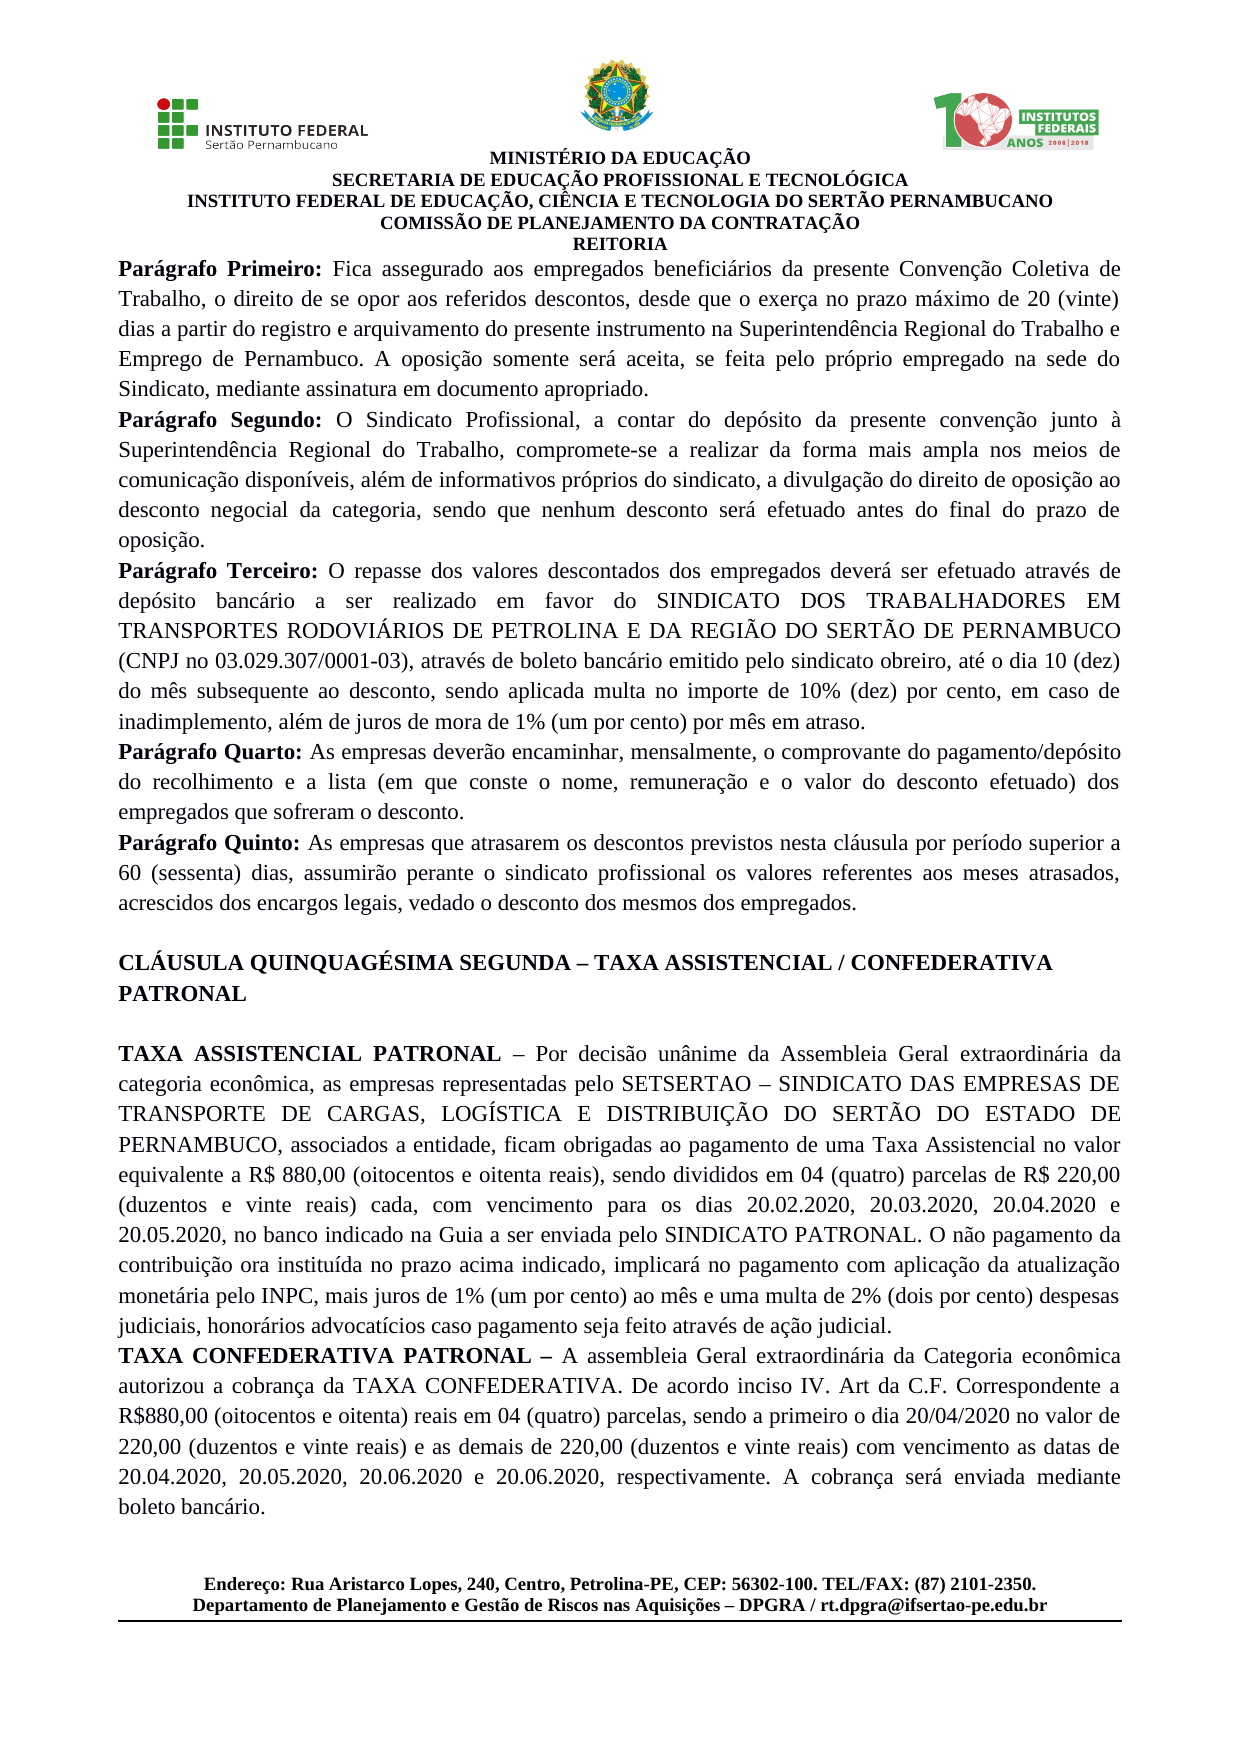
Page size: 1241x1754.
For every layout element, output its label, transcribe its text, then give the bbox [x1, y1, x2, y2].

text CLÁUSULA QUINQUAGÉSIMA SEGUNDA – TAXA ASSISTENCIAL / CONFEDERATIVA PATRONAL [118, 949, 1122, 1006]
text TAXA CONFEDERATIVA PATRONAL – A assembleia Geral extraordinária da Categoria econômica autorizou a cobrança da TAXA CONFEDERATIVA. De acordo inciso IV. Art da C.F. Correspondente a R$880,00 (oitocentos e oitenta) reais em 04 (quatro) parcelas, sendo a primeiro o dia 20/04/2020 no valor de 220,00 (duzentos e vinte reais) e as demais de 220,00 (duzentos e vinte reais) com vencimento as datas de 20.04.2020, 20.05.2020, 20.06.2020 e 20.06.2020, respectivamente. A cobrança será enviada mediante boleto bancário. [118, 1342, 1122, 1519]
text Parágrafo Quarto: As empresas deverão encaminhar, mensalmente, o comprovante do pagamento/depósito do recolhimento e a lista (em que conste o nome, remuneração e o valor do desconto efetuado) dos empregados que sofreram o desconto. [118, 738, 1122, 825]
picture [933, 93, 1099, 150]
text Parágrafo Primeiro: Fica assegurado aos empregados beneficiários da presente Convenção Coletiva de Trabalho, o direito de se opor aos referidos descontos, desde que o exerça no prazo máximo de 20 (vinte) dias a partir do registro e arquivamento do presente instrumento na Superintendência Regional do Trabalho e Emprego de Pernambuco. A oposição somente será aceita, se feita pelo próprio empregado na sede do Sindicato, mediante assinatura em documento apropriado. [118, 255, 1122, 402]
picture [156, 98, 369, 149]
text Parágrafo Segundo: O Sindicato Profissional, a contar do depósito da presente convenção junto à Superintendência Regional do Trabalho, compromete-se a realizar da forma mais ampla nos meios de comunicação disponíveis, além de informativos próprios do sindicato, a divulgação do direito de oposição ao desconto negocial da categoria, sendo que nenhum desconto será efetuado antes do final do prazo de oposição. [118, 406, 1122, 553]
text TAXA ASSISTENCIAL PATRONAL – Por decisão unânime da Assembleia Geral extraordinária da categoria econômica, as empresas representadas pelo SETSERTAO – SINDICATO DAS EMPRESAS DE TRANSPORTE DE CARGAS, LOGÍSTICA E DISTRIBUIÇÃO DO SERTÃO DO ESTADO DE PERNAMBUCO, associados a entidade, ficam obrigadas ao pagamento de uma Taxa Assistencial no valor equivalente a R$ 880,00 (oitocentos e oitenta reais), sendo divididos em 04 (quatro) parcelas de R$ 220,00 (duzentos e vinte reais) cada, com vencimento para os dias 20.02.2020, 20.03.2020, 20.04.2020 e 20.05.2020, no banco indicado na Guia a ser enviada pelo SINDICATO PATRONAL. O não pagamento da contribuição ora instituída no prazo acima indicado, implicará no pagamento com aplicação da atualização monetária pelo INPC, mais juros de 1% (um por cento) ao mês e uma multa de 2% (dois por cento) despesas judiciais, honorários advocatícios caso pagamento seja feito através de ação judicial. [118, 1040, 1122, 1338]
picture [579, 58, 654, 132]
text Parágrafo Quinto: As empresas que atrasarem os descontos previstos nesta cláusula por período superior a 60 (sessenta) dias, assumirão perante o sindicato profissional os valores referentes aos meses atrasados, acrescidos dos encargos legais, vedado o desconto dos mesmos dos empregados. [118, 829, 1122, 915]
text Parágrafo Terceiro: O repasse dos valores descontados dos empregados deverá ser efetuado através de depósito bancário a ser realizado em favor do SINDICATO DOS TRABALHADORES EM TRANSPORTES RODOVIÁRIOS DE PETROLINA E DA REGIÃO DO SERTÃO DE PERNAMBUCO (CNPJ no 03.029.307/0001-03), através de boleto bancário emitido pelo sindicato obreiro, até o dia 10 (dez) do mês subsequente ao desconto, sendo aplicada multa no importe de 10% (dez) por cento, em caso de inadimplemento, além de juros de mora de 1% (um por cento) por mês em atraso. [118, 557, 1122, 734]
